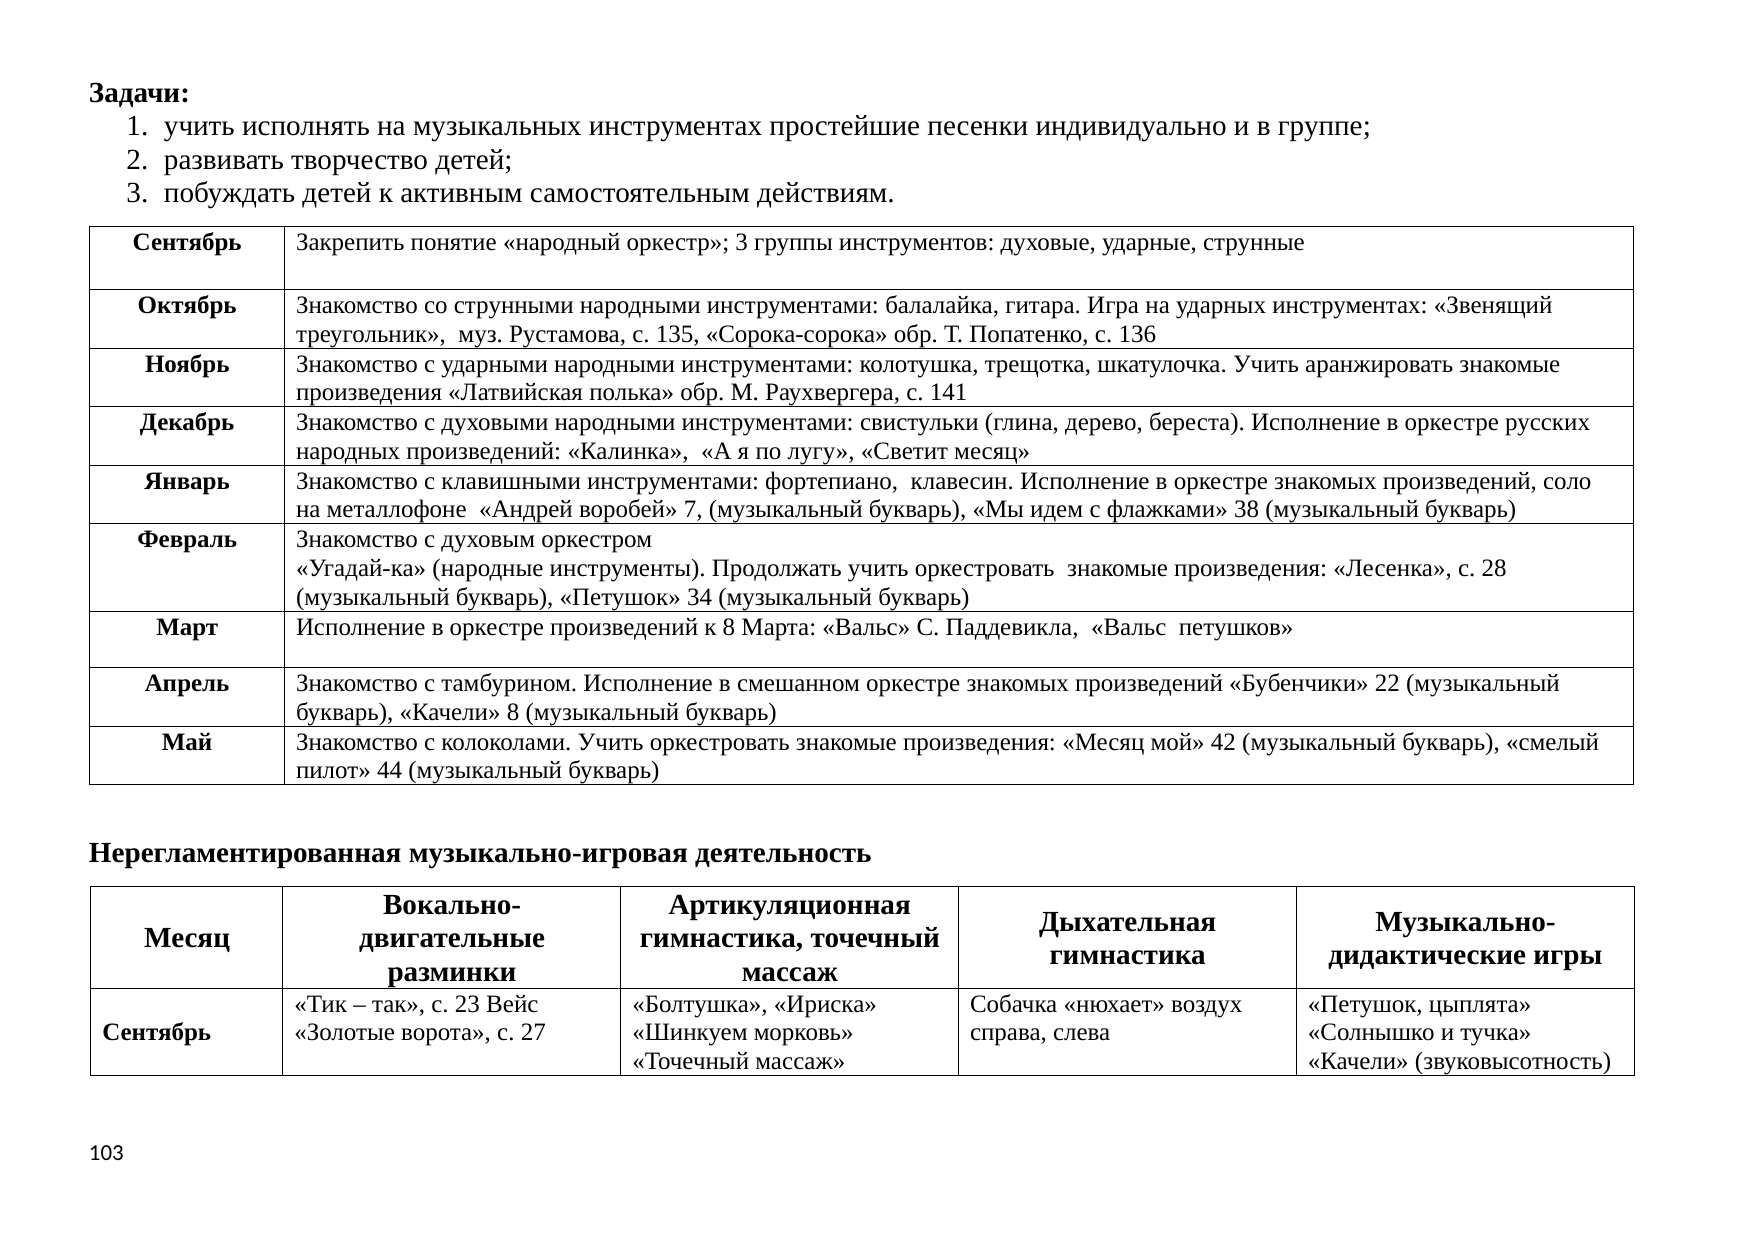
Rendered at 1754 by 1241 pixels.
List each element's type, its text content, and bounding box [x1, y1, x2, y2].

list побуждать детей к активным самостоятельным действиям. [126, 176, 1636, 209]
table_header Закрепить понятие «народный оркестр»; 3 группы инструментов: духовые, ударные, струнные [285, 227, 1633, 289]
list учить исполнять на музыкальных инструментах простейшие песенки индивидуально и в группе; [126, 108, 1636, 142]
table_cell Исполнение в оркестре произведений к 8 Марта: «Вальс» С. Паддевикла, «Вальс петушков» [285, 612, 1633, 667]
table_cell «Тик – так», с. 23 Вейс «Золотые ворота», с. 27 [283, 989, 620, 1075]
table_header Дыхательная гимнастика [959, 887, 1296, 988]
table_cell Октябрь [90, 290, 284, 348]
table_cell «Болтушка», «Ириска» «Шинкуем морковь» «Точечный массаж» [621, 989, 958, 1075]
table_cell Март [90, 612, 284, 667]
table_cell Сентябрь [91, 989, 282, 1075]
table_header Сентябрь [90, 227, 284, 289]
table_cell Знакомство с духовыми народными инструментами: свистульки (глина, дерево, береста). Исполнение в оркестре русских народных произведений: «Калинка», «А я по лугу», «Светит месяц» [285, 407, 1633, 465]
table_cell Знакомство с тамбурином. Исполнение в смешанном оркестре знакомых произведений «Бубенчики» 22 (музыкальный букварь), «Качели» 8 (музыкальный букварь) [285, 668, 1633, 726]
table_cell Знакомство со струнными народными инструментами: балалайка, гитара. Игра на ударных инструментах: «Звенящий треугольник», муз. Рустамова, с. 135, «Сорока-сорока» обр. Т. Попатенко, с. 136 [285, 290, 1633, 348]
list развивать творчество детей; [126, 142, 1636, 176]
text Нерегламентированная музыкально-игровая деятельность [89, 836, 1636, 869]
table_header Музыкально-дидактические игры [1297, 887, 1634, 988]
table_header Месяц [91, 887, 282, 988]
table_cell Ноябрь [90, 349, 284, 406]
table_cell Апрель [90, 668, 284, 726]
table_cell Знакомство с колоколами. Учить оркестровать знакомые произведения: «Месяц мой» 42 (музыкальный букварь), «смелый пилот» 44 (музыкальный букварь) [285, 727, 1633, 784]
table_cell Собачка «нюхает» воздух справа, слева [959, 989, 1296, 1075]
table_cell «Петушок, цыплята» «Солнышко и тучка» «Качели» (звуковысотность) [1297, 989, 1634, 1075]
text Задачи: [89, 75, 1636, 108]
table_cell Декабрь [90, 407, 284, 465]
table_header Артикуляционная гимнастика, точечный массаж [621, 887, 958, 988]
table_cell Май [90, 727, 284, 784]
table_header Вокально-двигательные разминки [283, 887, 620, 988]
table_cell Знакомство с клавишными инструментами: фортепиано, клавесин. Исполнение в оркестре знакомых произведений, соло на металлофоне «Андрей воробей» 7, (музыкальный букварь), «Мы идем с флажками» 38 (музыкальный букварь) [285, 466, 1633, 523]
table_cell Знакомство с ударными народными инструментами: колотушка, трещотка, шкатулочка. Учить аранжировать знакомые произведения «Латвийская полька» обр. М. Раухвергера, с. 141 [285, 349, 1633, 406]
table_cell Знакомство с духовым оркестром «Угадай-ка» (народные инструменты). Продолжать учить оркестровать знакомые произведения: «Лесенка», с. 28 (музыкальный букварь), «Петушок» 34 (музыкальный букварь) [285, 524, 1633, 611]
table_cell Февраль [90, 524, 284, 611]
table_cell Январь [90, 466, 284, 523]
